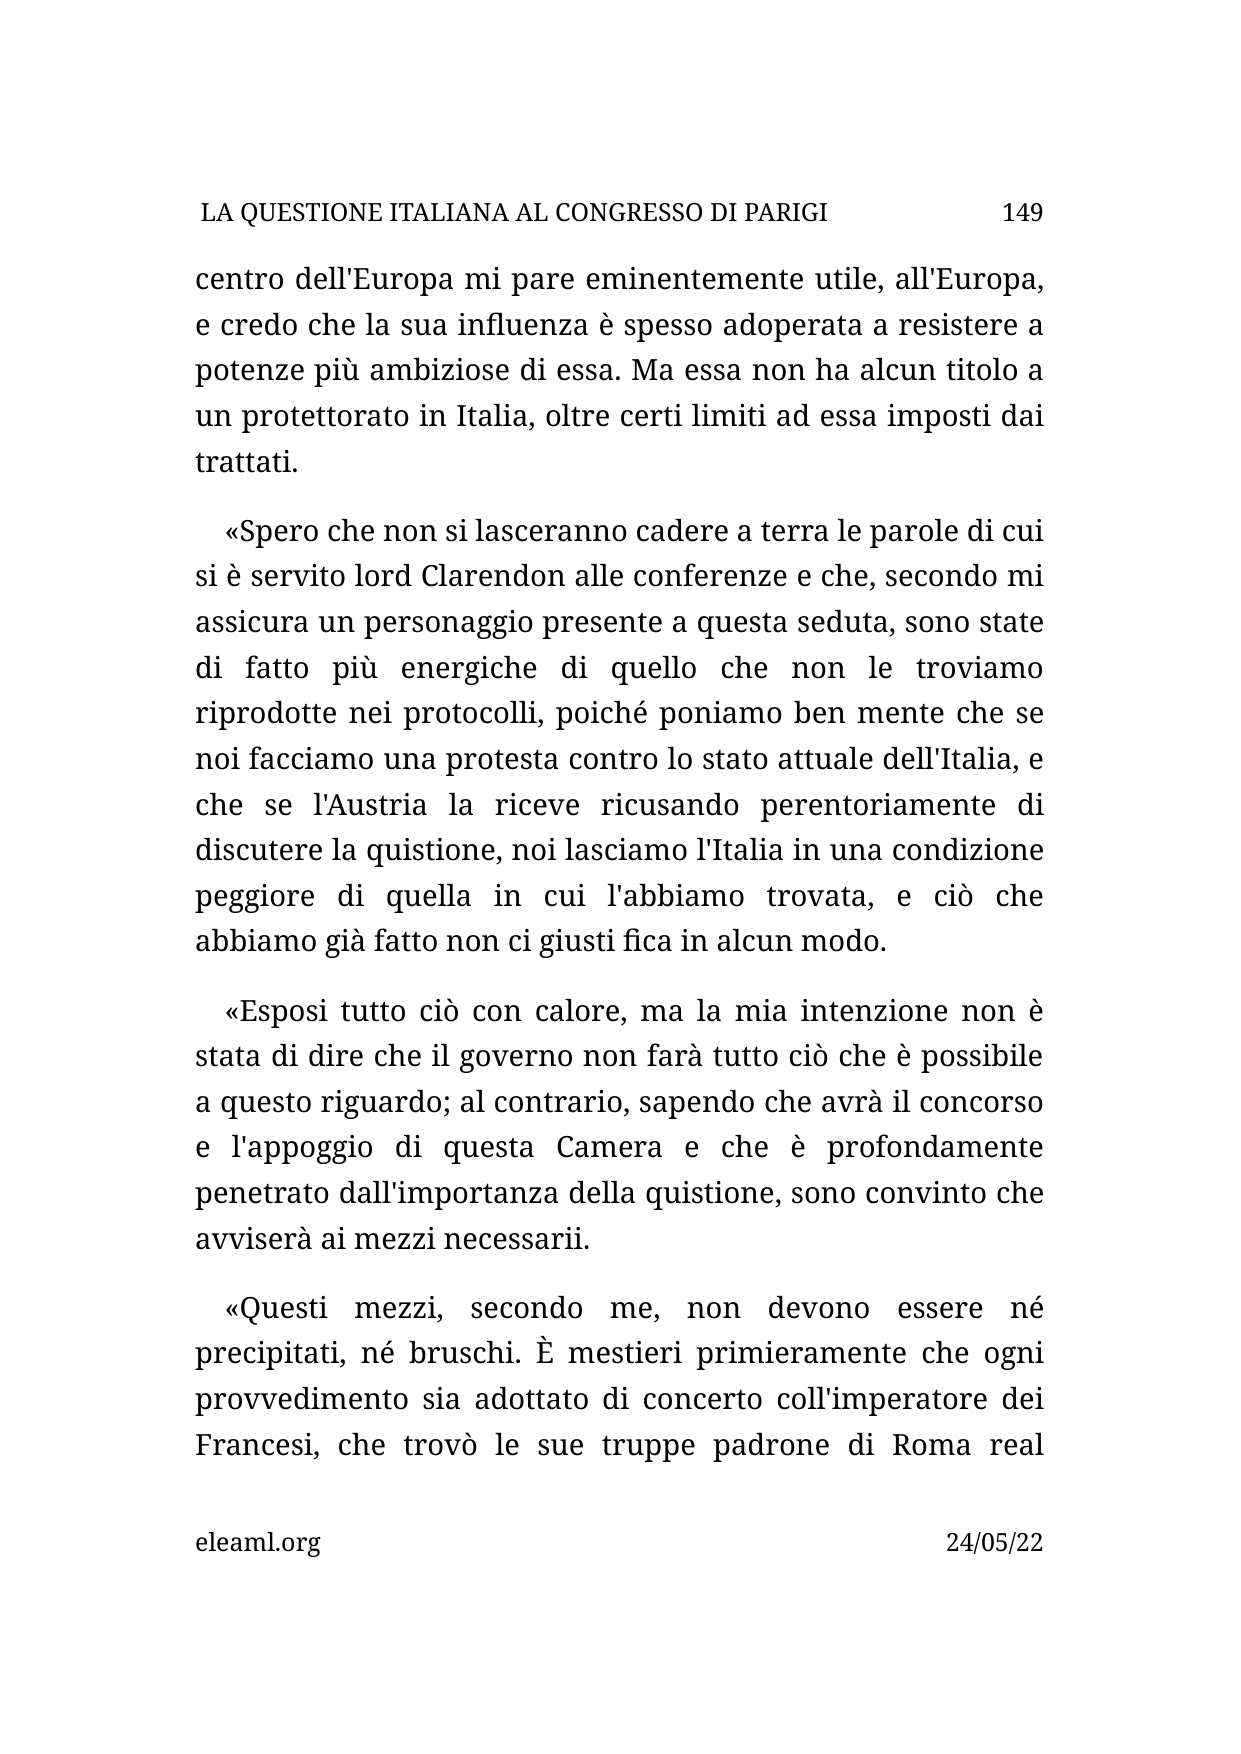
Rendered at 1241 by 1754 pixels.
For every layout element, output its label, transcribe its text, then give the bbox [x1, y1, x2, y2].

text «Questi mezzi, secondo me, non devono essere né precipitati, né bruschi. È mestieri primieramente che ogni provvedimento sia adottato di concerto coll'imperatore dei Francesi, che trovò le sue truppe padrone di Roma real [195, 1287, 1045, 1464]
text «Spero che non si lasceranno cadere a terra le parole di cui si è servito lord Clarendon alle conferenze e che, secondo mi assicura un personaggio presente a questa seduta, sono state di fatto più energiche di quello che non le troviamo riprodotte nei protocolli, poiché poniamo ben mente che se noi facciamo una protesta contro lo stato attuale dell'Italia, e che se l'Austria la riceve ricusando perentoriamente di discutere la quistione, noi lasciamo l'Italia in una condizione peggiore di quella in cui l'abbiamo trovata, e ciò che abbiamo già fatto non ci giusti fica in alcun modo. [195, 510, 1045, 960]
text «Esposi tutto ciò con calore, ma la mia intenzione non è stata di dire che il governo non farà tutto ciò che è possibile a questo riguardo; al contrario, sapendo che avrà il concorso e l'appoggio di questa Camera e che è profondamente penetrato dall'importanza della quistione, sono convinto che avviserà ai mezzi necessarii. [195, 990, 1045, 1258]
text centro dell'Europa mi pare eminentemente utile, all'Europa, e credo che la sua influenza è spesso adoperata a resistere a potenze più ambiziose di essa. Ma essa non ha alcun titolo a un protettorato in Italia, oltre certi limiti ad essa imposti dai trattati. [195, 258, 1045, 481]
